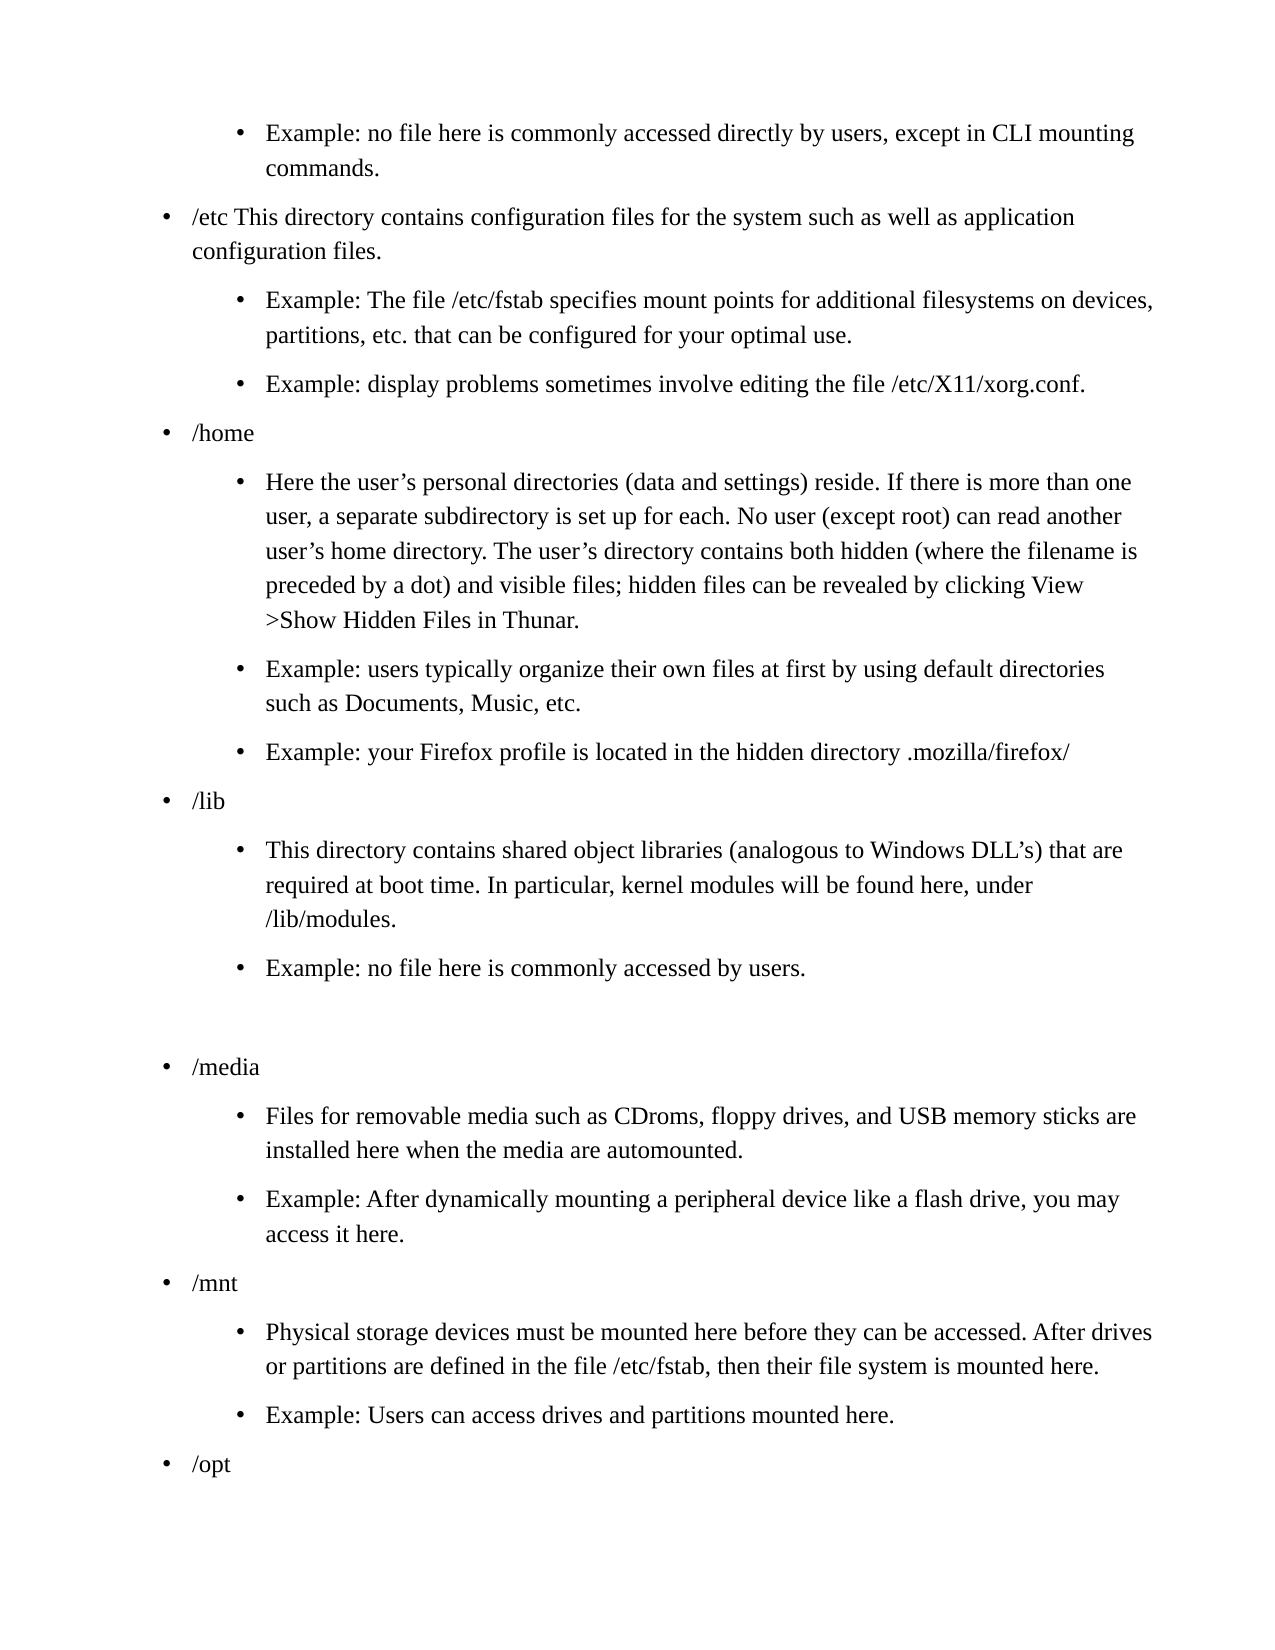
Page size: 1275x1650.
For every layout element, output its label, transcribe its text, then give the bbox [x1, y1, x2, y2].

list Example: display problems sometimes involve editing the file /etc/X11/xorg.conf. [236, 369, 1157, 397]
list /etc This directory contains configuration files for the system such as well as application configuration files. [162, 202, 1157, 265]
list Example: The file /etc/fstab specifies mount points for additional filesystems on devices, partitions, etc. that can be configured for your optimal use. [236, 285, 1157, 348]
list /home [162, 418, 1157, 447]
list Physical storage devices must be mounted here before they can be accessed. After drives or partitions are defined in the file /etc/fstab, then their file system is mounted here. [236, 1317, 1157, 1380]
list Files for removable media such as CDroms, floppy drives, and USB memory sticks are installed here when the media are automounted. [236, 1101, 1157, 1164]
list /lib [162, 786, 1157, 815]
list This directory contains shared object libraries (analogous to Windows DLL’s) that are required at boot time. In particular, kernel modules will be found here, under /lib/modules. [236, 836, 1157, 933]
list Example: After dynamically mounting a peripheral device like a flash drive, you may access it here. [236, 1184, 1157, 1247]
list Here the user’s personal directories (data and settings) reside. If there is more than one user, a separate subdirectory is set up for each. No user (except root) can read another user’s home directory. The user’s directory contains both hidden (where the filename is preceded by a dot) and visible files; hidden files can be revealed by clicking View >Show Hidden Files in Thunar. [236, 467, 1157, 633]
list /opt [162, 1449, 1157, 1478]
list /mnt [162, 1268, 1157, 1297]
list Example: no file here is commonly accessed directly by users, except in CLI mounting commands. [236, 118, 1157, 181]
list Example: no file here is commonly accessed by users. [236, 953, 1157, 982]
list Example: users typically organize their own files at first by using default directories such as Documents, Music, etc. [236, 654, 1157, 717]
list /media [162, 1052, 1157, 1080]
list Example: Users can access drives and partitions mounted here. [236, 1400, 1157, 1429]
list Example: your Firefox profile is located in the hidden directory .mozilla/firefox/ [236, 737, 1157, 766]
